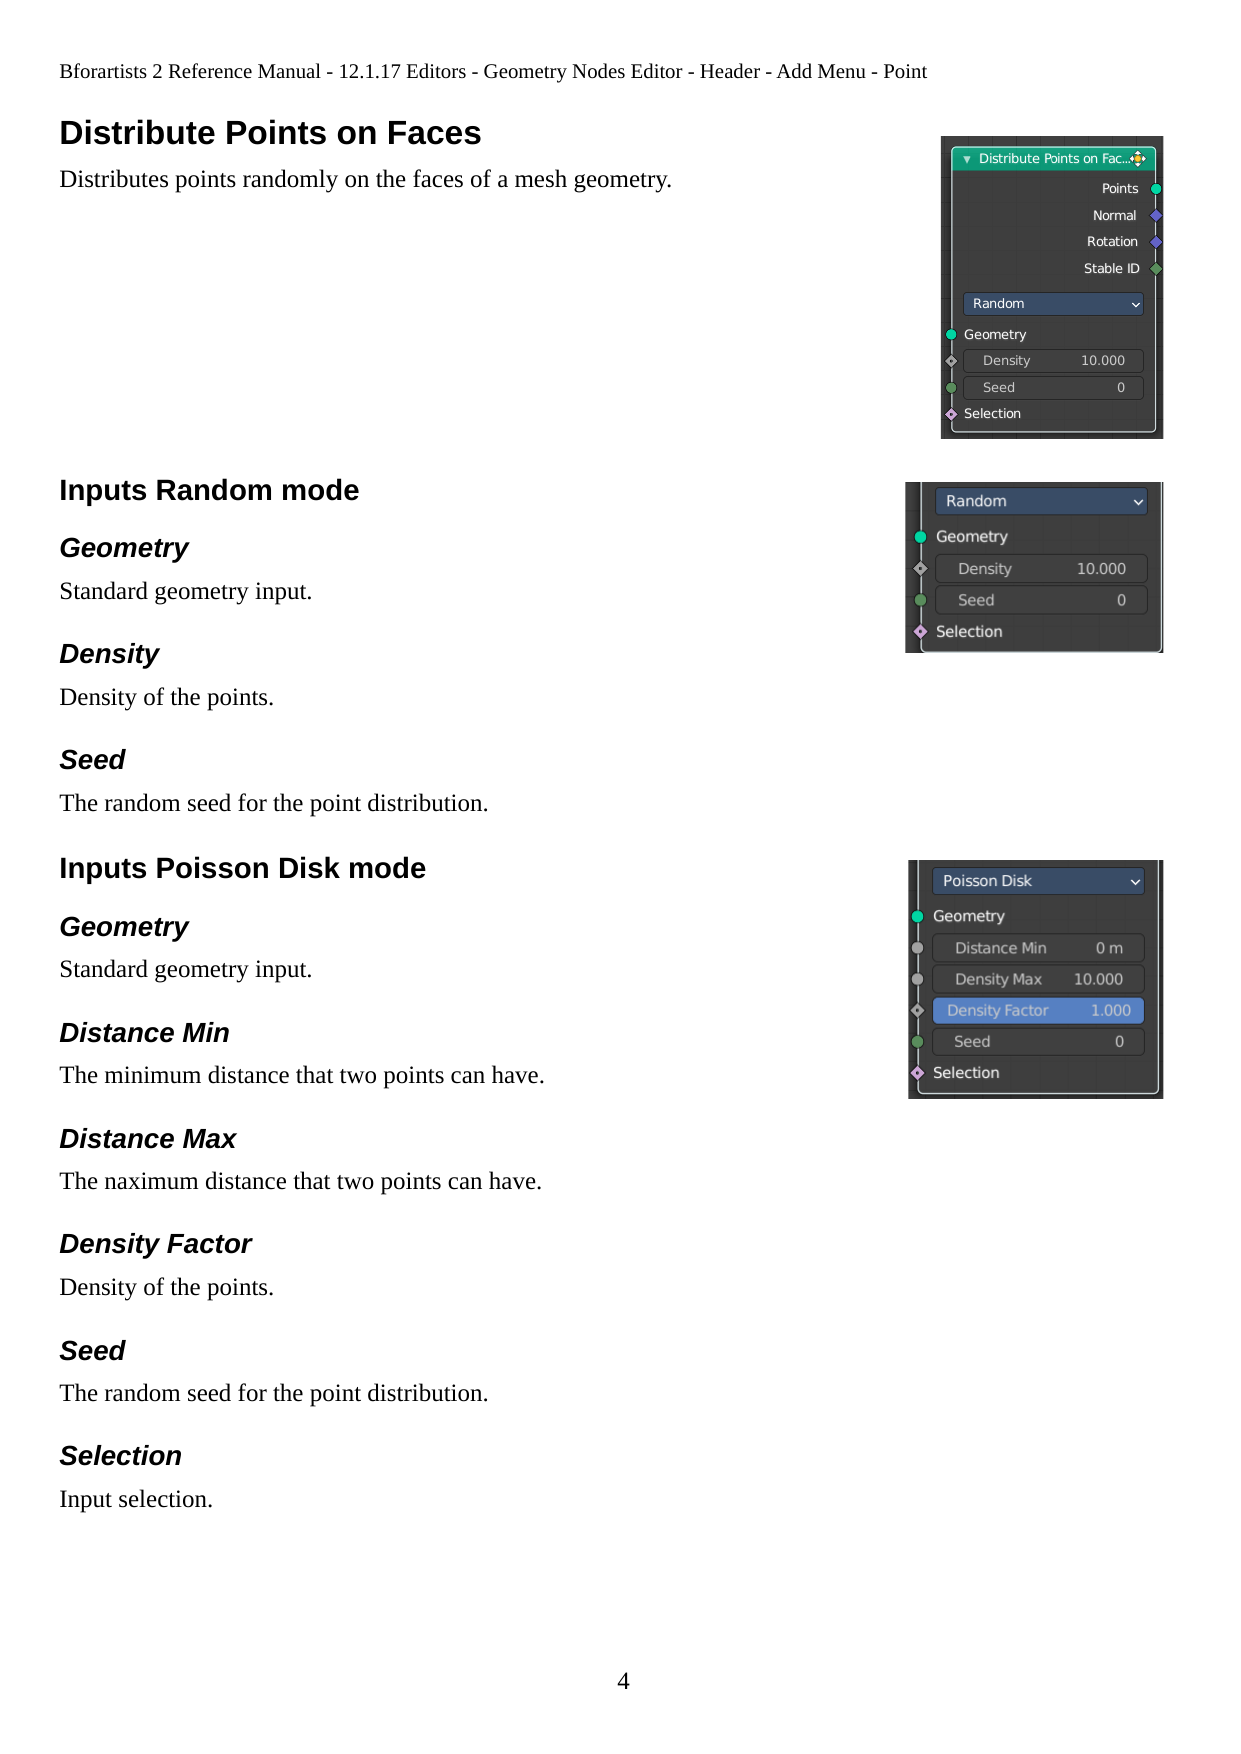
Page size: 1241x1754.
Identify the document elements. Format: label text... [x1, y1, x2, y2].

picture [908, 860, 1164, 1099]
text Input selection. [59, 1484, 1181, 1513]
subtitle Distance Max [59, 1122, 1181, 1154]
subtitle Seed [59, 743, 1181, 775]
subtitle [1164, 531, 1181, 563]
subtitle Density Factor [59, 1228, 1181, 1260]
subtitle [1164, 910, 1181, 942]
text Density of the points. [59, 682, 1181, 711]
subtitle Inputs Random mode [59, 473, 1181, 506]
text The naximum distance that two points can have. [59, 1166, 1181, 1195]
subtitle Distance Min [59, 1016, 908, 1048]
subtitle [1164, 1016, 1181, 1048]
text [1164, 954, 1181, 983]
text Distributes points randomly on the faces of a mesh geometry. [59, 164, 940, 192]
subtitle Seed [59, 1334, 1181, 1366]
picture [905, 482, 1164, 653]
subtitle Geometry [59, 910, 908, 942]
subtitle Selection [59, 1440, 1181, 1472]
subtitle Geometry [59, 531, 905, 563]
text The random seed for the point distribution. [59, 788, 1181, 816]
text The minimum distance that two points can have. [59, 1060, 908, 1089]
text The random seed for the point distribution. [59, 1378, 1181, 1407]
text Standard geometry input. [59, 576, 905, 604]
subtitle Distribute Points on Faces [59, 113, 1181, 151]
text Standard geometry input. [59, 954, 908, 983]
subtitle Inputs Poisson Disk mode [59, 851, 1181, 885]
subtitle Density [59, 637, 1181, 669]
picture [940, 136, 1164, 439]
text Density of the points. [59, 1272, 1181, 1301]
